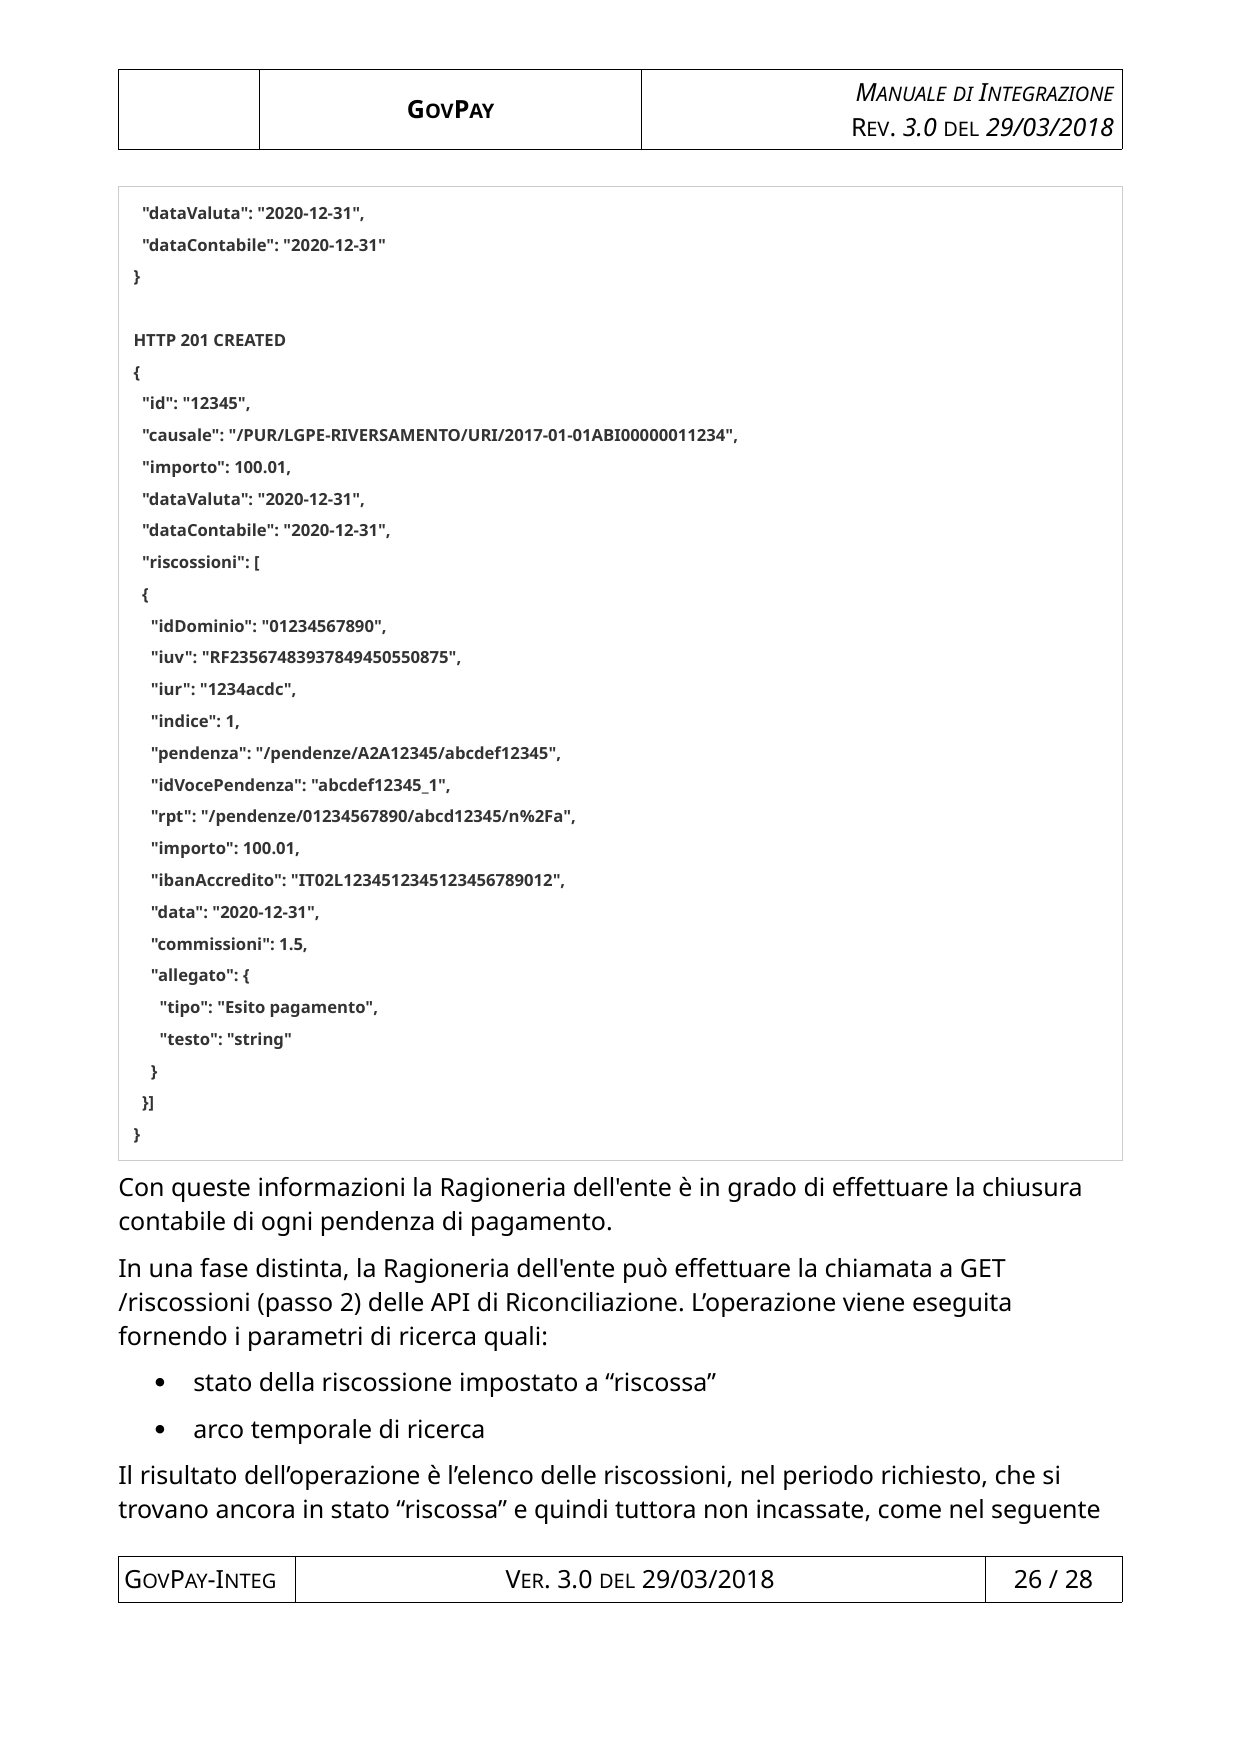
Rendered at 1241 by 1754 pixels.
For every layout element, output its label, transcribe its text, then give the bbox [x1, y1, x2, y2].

text "dataContabile": "2020-12-31", [119, 504, 1122, 536]
text }] [119, 1076, 1122, 1108]
list stato della riscossione impostato a “riscossa” [156, 1365, 1122, 1399]
text "importo": 100.01, [119, 822, 1122, 853]
text "ibanAccredito": "IT02L1234512345123456789012", [119, 853, 1122, 885]
text { [119, 345, 1122, 377]
text Con queste informazioni la Ragioneria dell'ente è in grado di effettuare la chiusura contabile di ogni pendenza di pagamento. [118, 1169, 1122, 1238]
text "id": "12345", [119, 377, 1122, 409]
text "riscossioni": [ [119, 536, 1122, 567]
text "dataContabile": "2020-12-31" [119, 218, 1122, 250]
text "indice": 1, [119, 694, 1122, 726]
text "idDominio": "01234567890", [119, 599, 1122, 631]
text "importo": 100.01, [119, 440, 1122, 472]
text "iuv": "RF23567483937849450550875", [119, 631, 1122, 663]
text "iur": "1234acdc", [119, 663, 1122, 694]
text "data": "2020-12-31", [119, 885, 1122, 917]
text "tipo": "Esito pagamento", [119, 981, 1122, 1012]
text "allegato": { [119, 949, 1122, 981]
text "rpt": "/pendenze/01234567890/abcd12345/n%2Fa", [119, 790, 1122, 822]
text "testo": "string" [119, 1012, 1122, 1044]
text In una fase distinta, la Ragioneria dell'ente può effettuare la chiamata a GET /riscossioni (passo 2) delle API di Riconciliazione. L’operazione viene eseguita fornendo i parametri di ricerca quali: [118, 1250, 1122, 1352]
text "causale": "/PUR/LGPE-RIVERSAMENTO/URI/2017-01-01ABI00000011234", [119, 409, 1122, 440]
text } [119, 250, 1122, 282]
text } [119, 1044, 1122, 1076]
text "dataValuta": "2020-12-31", [119, 472, 1122, 504]
list arco temporale di ricerca [156, 1411, 1122, 1446]
text { [119, 567, 1122, 599]
text } [119, 1108, 1122, 1160]
text "pendenza": "/pendenze/A2A12345/abcdef12345", [119, 726, 1122, 758]
text Il risultato dell’operazione è l’elenco delle riscossioni, nel periodo richiesto, che si trovano ancora in stato “riscossa” e quindi tuttora non incassate, come nel seguente [118, 1458, 1122, 1526]
text "dataValuta": "2020-12-31", [119, 187, 1122, 218]
text HTTP 201 CREATED [119, 313, 1122, 345]
text "commissioni": 1.5, [119, 917, 1122, 949]
text "idVocePendenza": "abcdef12345_1", [119, 758, 1122, 790]
